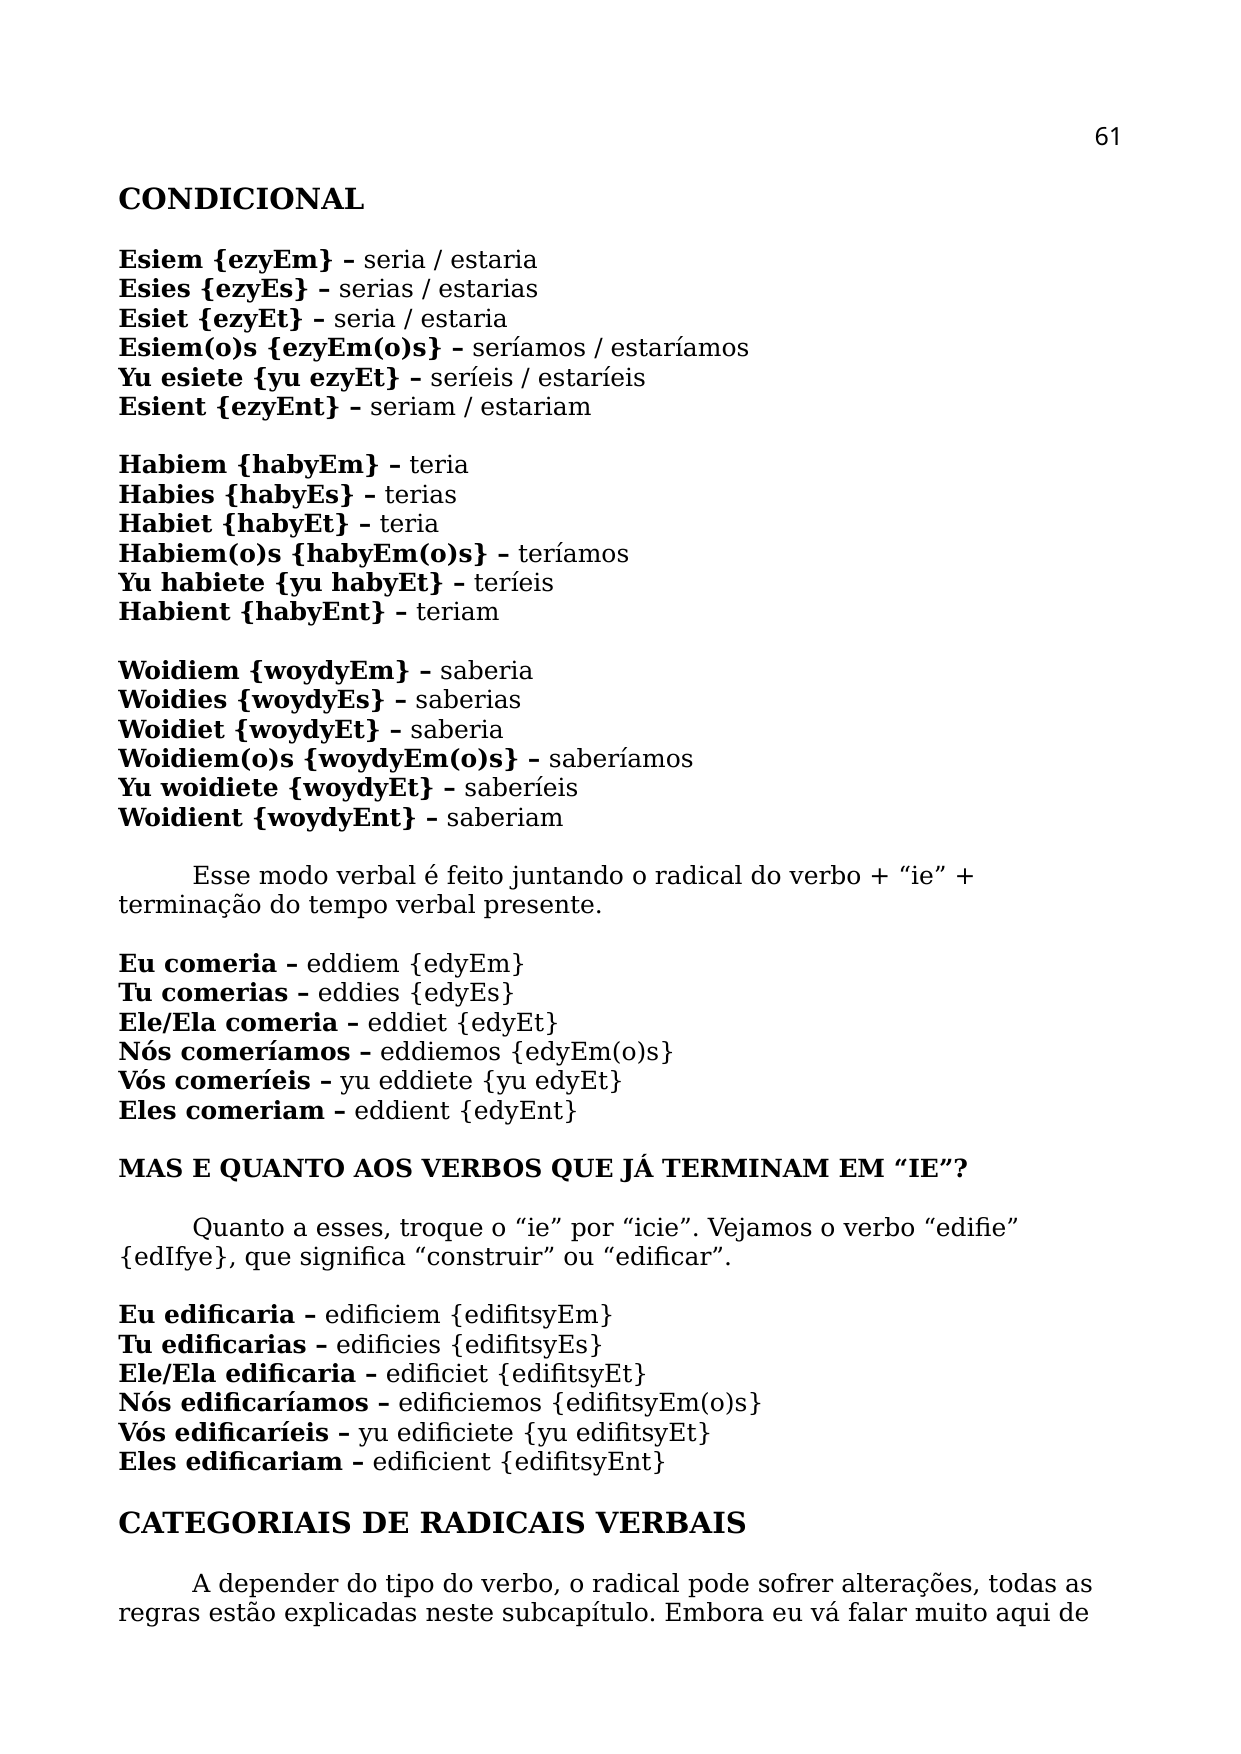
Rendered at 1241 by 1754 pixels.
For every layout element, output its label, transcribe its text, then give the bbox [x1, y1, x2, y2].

text Esiem {ezyEm} – seria / estaria [118, 245, 1123, 274]
text Nós comeríamos – eddiemos {edyEm(o)s} [118, 1037, 1123, 1066]
text Woidient {woydyEnt} – saberiam [118, 803, 1123, 832]
text Habies {habyEs} – terias [118, 480, 1123, 509]
text Ele/Ela edificaria – edificiet {edifitsyEt} [118, 1359, 1123, 1388]
text Vós edificaríeis – yu edificiete {yu edifitsyEt} [118, 1418, 1123, 1447]
text Quanto a esses, troque o “ie” por “icie”. Vejamos o verbo “edifie” {edIfye}, que significa “construir” ou “edificar”. [118, 1213, 1123, 1271]
subtitle MAS E QUANTO AOS VERBOS QUE JÁ TERMINAM EM “IE”? [118, 1154, 1123, 1184]
text Eu comeria – eddiem {edyEm} [118, 949, 1123, 978]
text Woidiet {woydyEt} – saberia [118, 715, 1123, 744]
text Eles comeriam – eddient {edyEnt} [118, 1096, 1123, 1125]
text Woidiem(o)s {woydyEm(o)s} – saberíamos [118, 744, 1123, 773]
text Eu edificaria – edificiem {edifitsyEm} [118, 1300, 1123, 1330]
text Woidies {woydyEs} – saberias [118, 685, 1123, 715]
text Woidiem {woydyEm} – saberia [118, 656, 1123, 685]
text Ele/Ela comeria – eddiet {edyEt} [118, 1008, 1123, 1037]
text Vós comeríeis – yu eddiete {yu edyEt} [118, 1066, 1123, 1096]
text Yu esiete {yu ezyEt} – seríeis / estaríeis [118, 363, 1123, 392]
text A depender do tipo do verbo, o radical pode sofrer alterações, todas as regras estão explicadas neste subcapítulo. Embora eu vá falar muito aqui de [118, 1569, 1123, 1627]
text Esse modo verbal é feito juntando o radical do verbo + “ie” + terminação do tempo verbal presente. [118, 861, 1123, 920]
text Yu habiete {yu habyEt} – teríeis [118, 568, 1123, 597]
text Esies {ezyEs} – serias / estarias [118, 274, 1123, 304]
text Esiet {ezyEt} – seria / estaria [118, 304, 1123, 333]
text Habiem(o)s {habyEm(o)s} – teríamos [118, 539, 1123, 568]
text Yu woidiete {woydyEt} – saberíeis [118, 773, 1123, 803]
text Esient {ezyEnt} – seriam / estariam [118, 392, 1123, 421]
text Habient {habyEnt} – teriam [118, 597, 1123, 627]
subtitle CONDICIONAL [118, 182, 1123, 216]
text Nós edificaríamos – edificiemos {edifitsyEm(o)s} [118, 1388, 1123, 1418]
text Tu comerias – eddies {edyEs} [118, 978, 1123, 1008]
text Eles edificariam – edificient {edifitsyEnt} [118, 1447, 1123, 1477]
text Esiem(o)s {ezyEm(o)s} – seríamos / estaríamos [118, 333, 1123, 363]
text Habiet {habyEt} – teria [118, 509, 1123, 539]
subtitle CATEGORIAIS DE RADICAIS VERBAIS [118, 1506, 1123, 1540]
text Tu edificarias – edificies {edifitsyEs} [118, 1330, 1123, 1359]
text Habiem {habyEm} – teria [118, 451, 1123, 480]
